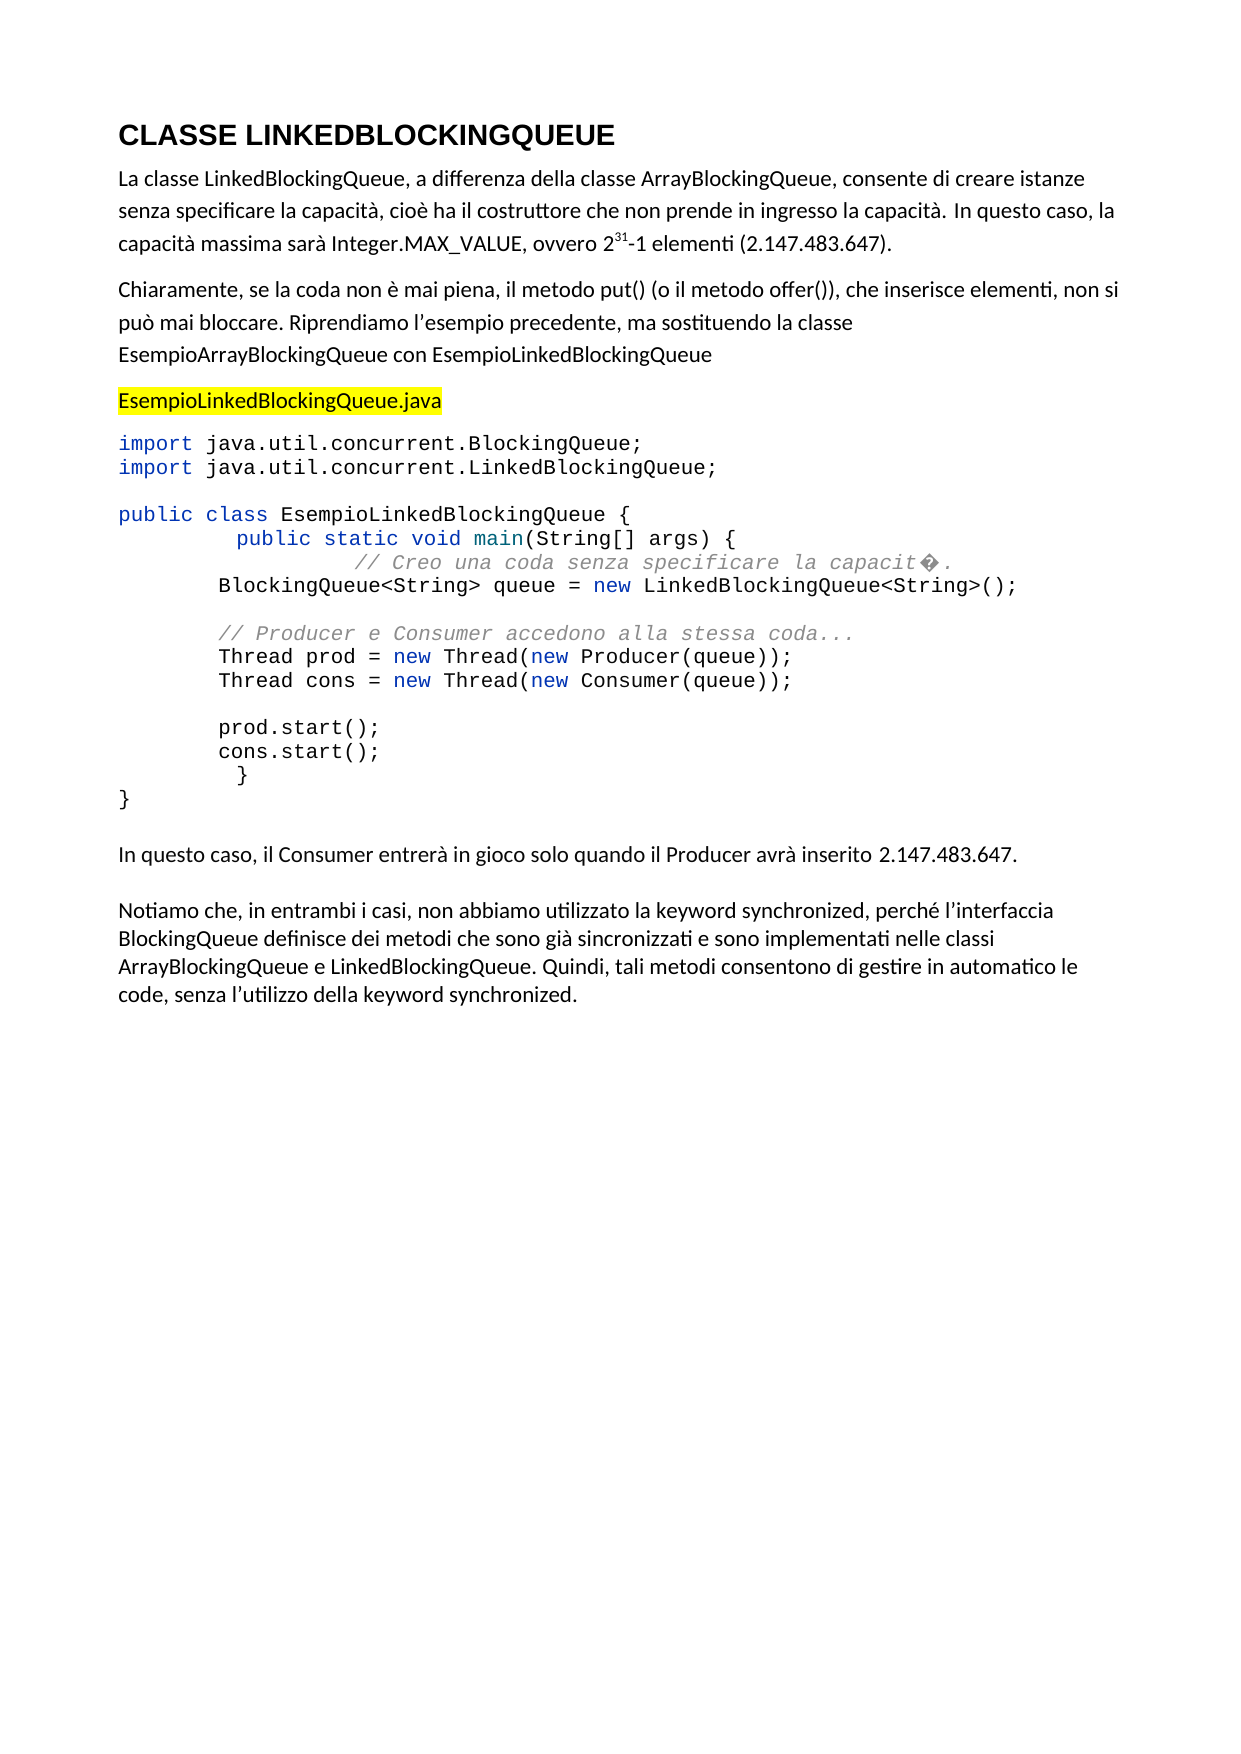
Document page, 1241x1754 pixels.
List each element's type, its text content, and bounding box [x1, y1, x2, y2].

text La classe LinkedBlockingQueue, a differenza della classe ArrayBlockingQueue, consente di creare istanze senza specificare la capacità, cioè ha il costruttore che non prende in ingresso la capacità. In questo caso, la capacità massima sarà Integer.MAX_VALUE, ovvero 231-1 elementi (2.147.483.647). [118, 164, 1122, 257]
text Notiamo che, in entrambi i casi, non abbiamo utilizzato la keyword synchronized, perché l’interfaccia BlockingQueue definisce dei metodi che sono già sincronizzati e sono implementati nelle classi ArrayBlockingQueue e LinkedBlockingQueue. Quindi, tali metodi consentono di gestire in automatico le code, senza l’utilizzo della keyword synchronized. [118, 896, 1122, 1008]
text In questo caso, il Consumer entrerà in gioco solo quando il Producer avrà inserito 2.147.483.647. [118, 840, 1122, 868]
text import java.util.concurrent.BlockingQueue; import java.util.concurrent.LinkedBlockingQueue; public class EsempioLinkedBlockingQueue { public static void main(String[] args) { // Creo una coda senza specificare la capacit�. BlockingQueue<String> queue = new LinkedBlockingQueue<String>(); // Producer e Consumer accedono alla stessa coda... Thread prod = new Thread(new Producer(queue)); Thread cons = new Thread(new Consumer(queue)); prod.start(); cons.start(); } } [118, 433, 1122, 812]
text Chiaramente, se la coda non è mai piena, il metodo put() (o il metodo offer()), che inserisce elementi, non si può mai bloccare. Riprendiamo l’esempio precedente, ma sostituendo la classe EsempioArrayBlockingQueue con EsempioLinkedBlockingQueue [118, 276, 1122, 368]
subtitle CLASSE LINKEDBLOCKINGQUEUE [118, 118, 1122, 152]
text EsempioLinkedBlockingQueue.java [118, 387, 1122, 415]
